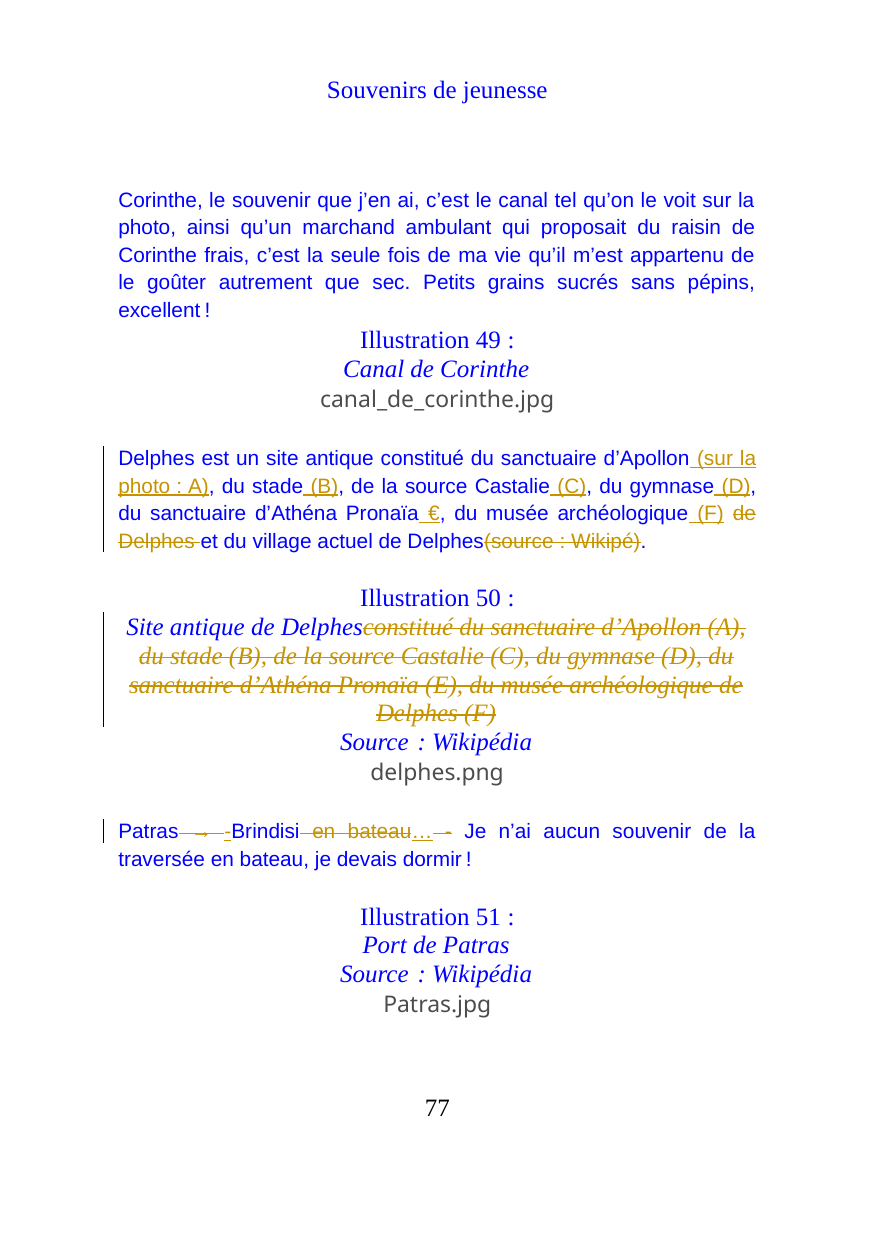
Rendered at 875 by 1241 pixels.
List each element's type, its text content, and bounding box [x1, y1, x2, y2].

text Delphes est un site antique constitué du sanctuaire d’Apollon (sur la photo : A), du stade (B), de la source Castalie (C), du gymnase (D), du sanctuaire d’Athéna Pronaïa €, du musée archéologique (F) et du village actuel de Delphes. [118, 446, 756, 552]
text Illustration 50 : [118, 583, 756, 612]
text Illustration 51 : [118, 902, 756, 931]
text delphes.png [118, 756, 756, 787]
text Site antique de Delphes [118, 612, 756, 727]
text Source : Wikipédia [118, 727, 756, 756]
text Patras-Brindisi… Je n’ai aucun souvenir de la traversée en bateau, je devais dormir ! [118, 819, 756, 871]
text canal_de_corinthe.jpg [118, 382, 756, 414]
text Canal de Corinthe [118, 354, 756, 382]
text Corinthe, le souvenir que j’en ai, c’est le canal tel qu’on le voit sur la photo, ainsi qu’un marchand ambulant qui proposait du raisin de Corinthe frais, c’est la seule fois de ma vie qu’il m’est appartenu de le goûter autrement que sec. Petits grains sucrés sans pépins, excellent ! [118, 187, 756, 321]
text Port de Patras [118, 931, 756, 959]
text Illustration 49 : [118, 325, 756, 354]
text Patras.jpg [118, 988, 756, 1019]
text Source : Wikipédia [118, 959, 756, 988]
